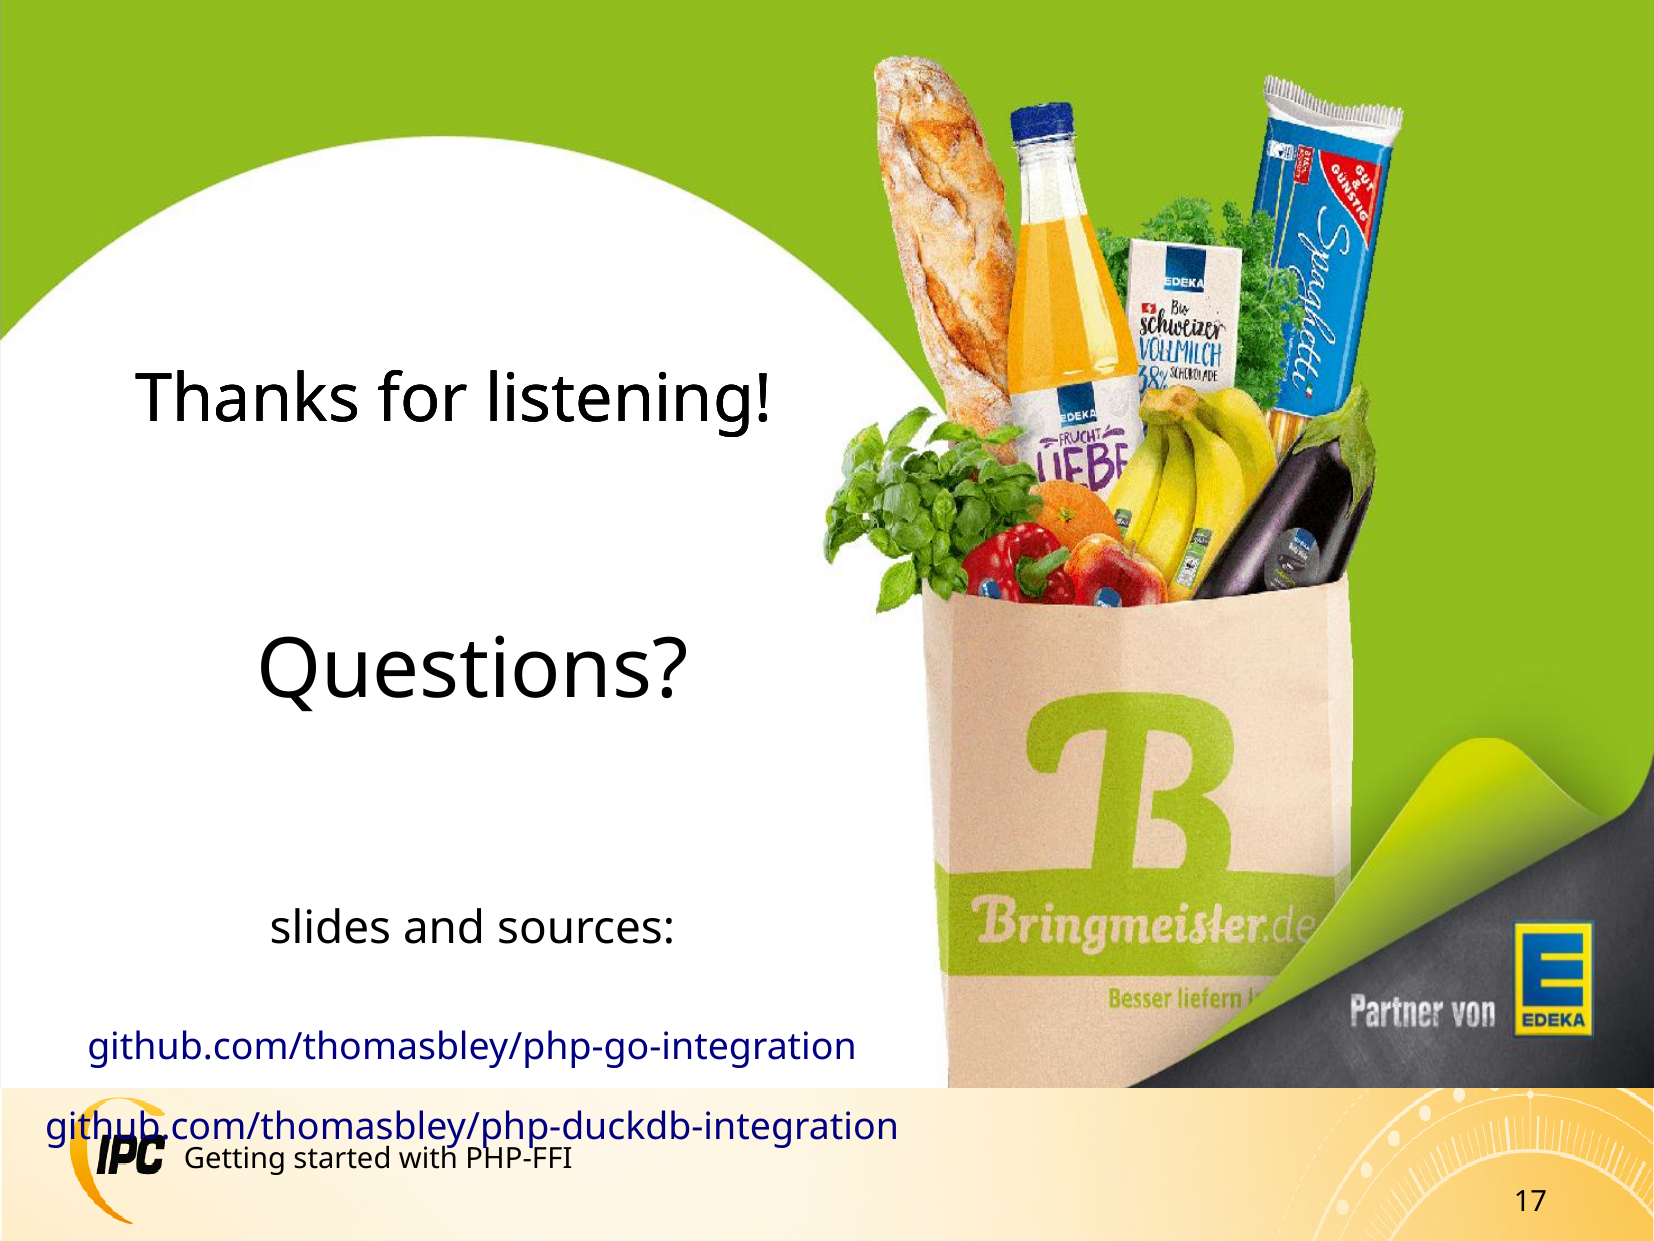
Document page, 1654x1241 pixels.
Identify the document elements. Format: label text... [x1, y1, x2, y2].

picture [0, 0, 1654, 1241]
title Thanks for listening! [76, 299, 1565, 492]
list Questions? slides and sources: github.com/thomasbley/php-go-integration github.com/thomasbley/php-duckdb-integration [0, 373, 1217, 1059]
